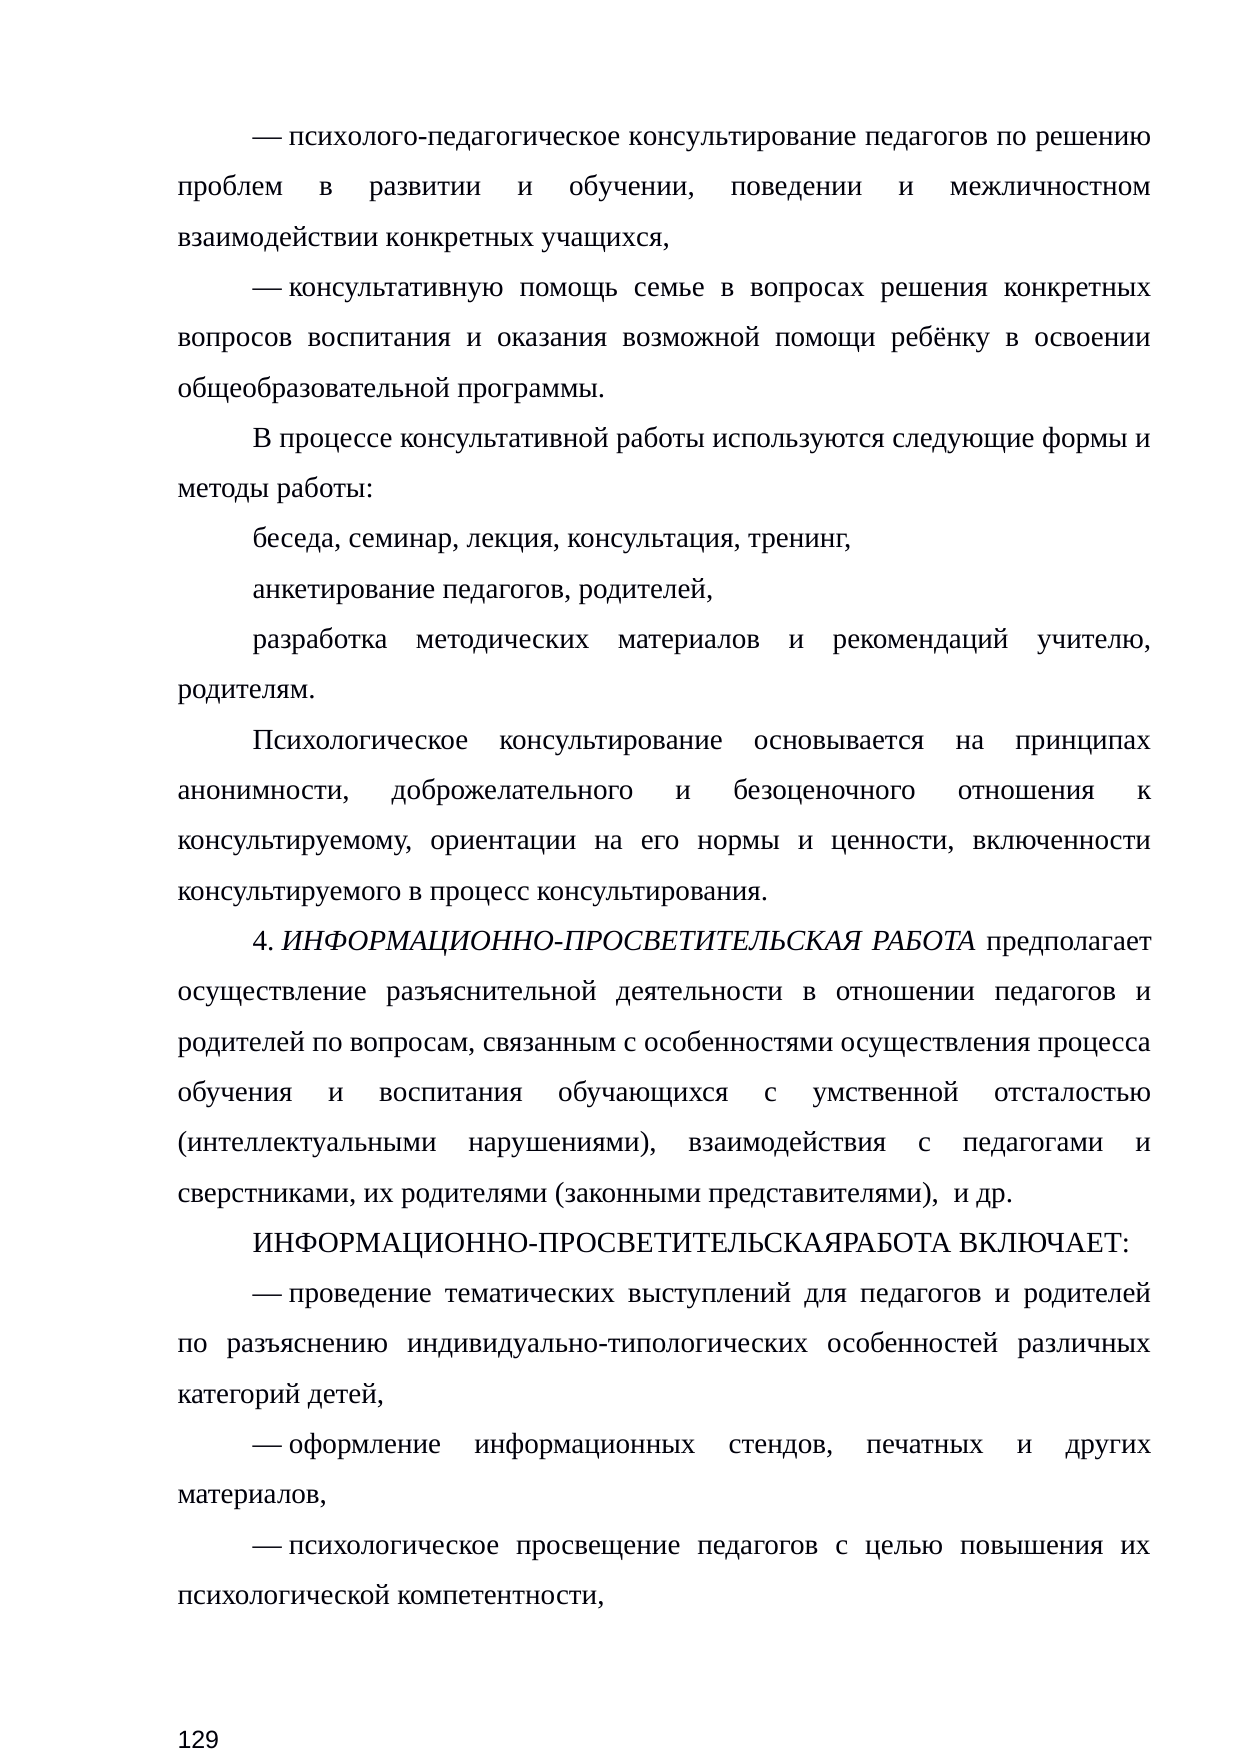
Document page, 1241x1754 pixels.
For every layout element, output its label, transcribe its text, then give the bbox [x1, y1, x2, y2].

text беседа, семинар, лекция, консультация, тренинг, [177, 521, 1152, 554]
text разработка методических материалов и рекомендаций учителю, родителям. [177, 621, 1152, 705]
text ― консультативную помощь семье в вопросах решения конкретных вопросов воспитания и оказания возможной помощи ребёнку в освоении общеобразовательной программы. [177, 269, 1152, 403]
text Психологическое консультирование основывается на принципах анонимности, доброжелательного и безоценочного отношения к консультируемому, ориентации на его нормы и ценности, включенности консультируемого в процесс консультирования. [177, 722, 1152, 906]
text В процессе консультативной работы используются следующие формы и методы работы: [177, 420, 1152, 504]
text 4. Информационно-просветительская работа предполагает осуществление разъяснительной деятельности в отношении педагогов и родителей по вопросам, связанным с особенностями осуществления процесса обучения и воспитания обучающихся с умственной отсталостью (интеллектуальными нарушениями), взаимодействия с педагогами и сверстниками, их родителями (законными представителями), и др. [177, 923, 1152, 1208]
text ― проведение тематических выступлений для педагогов и родителей по разъяснению индивидуально-типологических особенностей различных категорий детей, [177, 1275, 1152, 1409]
text ― психолого-педагогическое консультирование педагогов по решению проблем в развитии и обучении, поведении и межличностном взаимодействии конкретных учащихся, [177, 118, 1152, 252]
text ― психологическое просвещение педагогов с целью повышения их психологической компетентности, [177, 1527, 1152, 1611]
text анкетирование педагогов, родителей, [177, 571, 1152, 604]
text ― оформление информационных стендов, печатных и других материалов, [177, 1426, 1152, 1510]
text Информационно-просветительскаяработа включает: [177, 1225, 1152, 1258]
